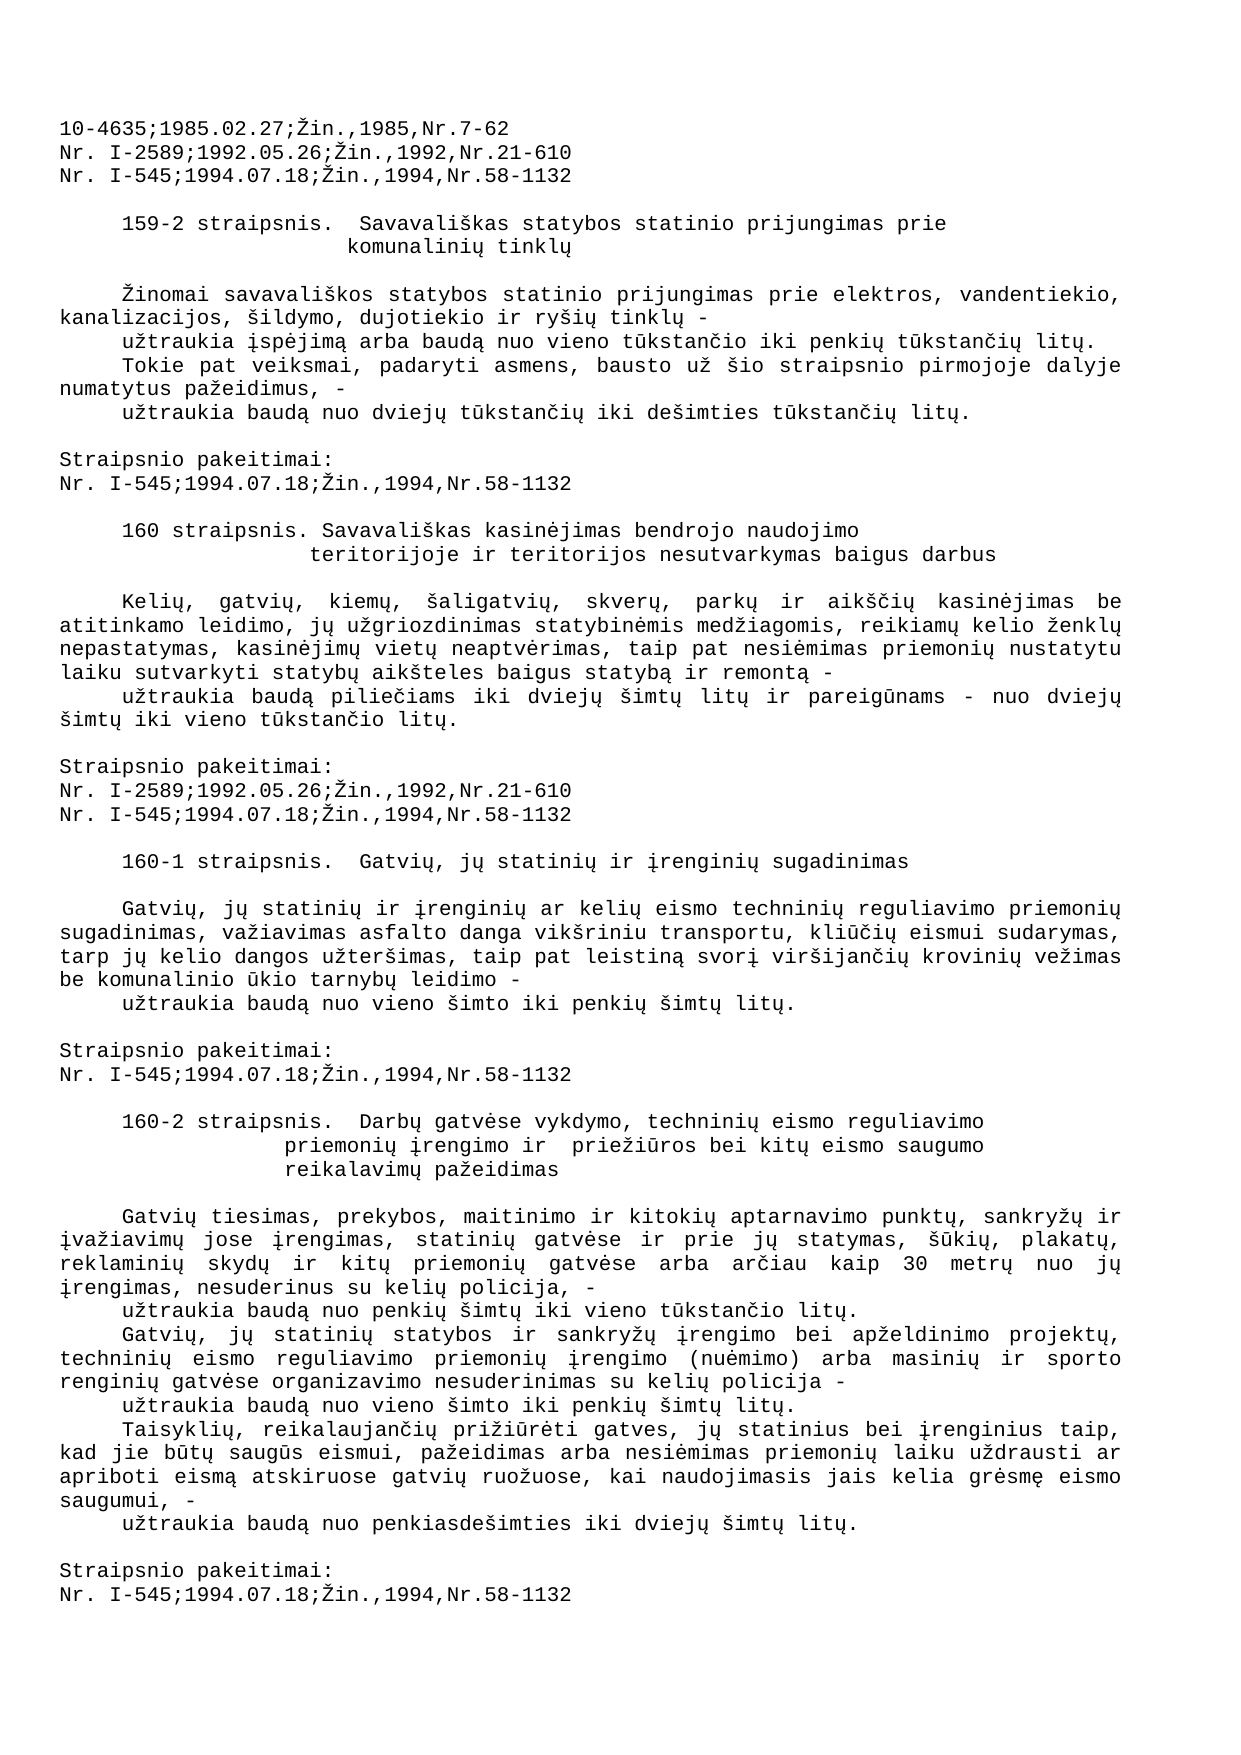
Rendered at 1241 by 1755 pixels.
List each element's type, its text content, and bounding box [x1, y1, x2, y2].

text Straipsnio pakeitimai: [59, 1040, 1122, 1064]
text užtraukia baudą piliečiams iki dviejų šimtų litų ir pareigūnams - nuo dviejų šimtų iki vieno tūkstančio litų. [59, 686, 1122, 733]
text užtraukia įspėjimą arba baudą nuo vieno tūkstančio iki penkių tūkstančių litų. [59, 331, 1122, 354]
text Tokie pat veiksmai, padaryti asmens, bausto už šio straipsnio pirmojoje dalyje numatytus pažeidimus, - [59, 354, 1122, 402]
text užtraukia baudą nuo vieno šimto iki penkių šimtų litų. [59, 1395, 1122, 1419]
text užtraukia baudą nuo penkių šimtų iki vieno tūkstančio litų. [59, 1300, 1122, 1324]
text Taisyklių, reikalaujančių prižiūrėti gatves, jų statinius bei įrenginius taip, kad jie būtų saugūs eismui, pažeidimas arba nesiėmimas priemonių laiku uždrausti ar apriboti eismą atskiruose gatvių ruožuose, kai naudojimasis jais kelia grėsmę eismo saugumui, - [59, 1419, 1122, 1513]
text Gatvių, jų statinių statybos ir sankryžų įrengimo bei apželdinimo projektų, techninių eismo reguliavimo priemonių įrengimo (nuėmimo) arba masinių ir sporto renginių gatvėse organizavimo nesuderinimas su kelių policija - [59, 1324, 1122, 1395]
text Straipsnio pakeitimai: [59, 757, 1122, 780]
text Nr. I-545;1994.07.18;Žin.,1994,Nr.58-1132 [59, 1064, 1122, 1088]
text 160-2 straipsnis. Darbų gatvėse vykdymo, techninių eismo reguliavimo [59, 1111, 1122, 1135]
text Gatvių tiesimas, prekybos, maitinimo ir kitokių aptarnavimo punktų, sankryžų ir įvažiavimų jose įrengimas, statinių gatvėse ir prie jų statymas, šūkių, plakatų, reklaminių skydų ir kitų priemonių gatvėse arba arčiau kaip 30 metrų nuo jų įrengimas, nesuderinus su kelių policija, - [59, 1206, 1122, 1300]
text užtraukia baudą nuo dviejų tūkstančių iki dešimties tūkstančių litų. [59, 402, 1122, 426]
text užtraukia baudą nuo penkiasdešimties iki dviejų šimtų litų. [59, 1513, 1122, 1537]
text priemonių įrengimo ir priežiūros bei kitų eismo saugumo [59, 1135, 1122, 1158]
text Nr. I-2589;1992.05.26;Žin.,1992,Nr.21-610 [59, 780, 1122, 804]
text 160-1 straipsnis. Gatvių, jų statinių ir įrenginių sugadinimas [59, 851, 1122, 875]
text Straipsnio pakeitimai: [59, 1561, 1122, 1584]
text Nr. I-2589;1992.05.26;Žin.,1992,Nr.21-610 [59, 142, 1122, 165]
text Nr. I-545;1994.07.18;Žin.,1994,Nr.58-1132 [59, 165, 1122, 189]
text užtraukia baudą nuo vieno šimto iki penkių šimtų litų. [59, 993, 1122, 1017]
text Nr. I-545;1994.07.18;Žin.,1994,Nr.58-1132 [59, 804, 1122, 827]
text Nr. I-545;1994.07.18;Žin.,1994,Nr.58-1132 [59, 1584, 1122, 1608]
text 159-2 straipsnis. Savavališkas statybos statinio prijungimas prie [59, 213, 1122, 236]
text 10-4635;1985.02.27;Žin.,1985,Nr.7-62 [59, 118, 1122, 142]
text Nr. I-545;1994.07.18;Žin.,1994,Nr.58-1132 [59, 473, 1122, 496]
text 160 straipsnis. Savavališkas kasinėjimas bendrojo naudojimo [59, 520, 1122, 544]
text Straipsnio pakeitimai: [59, 449, 1122, 473]
text Kelių, gatvių, kiemų, šaligatvių, skverų, parkų ir aikščių kasinėjimas be atitinkamo leidimo, jų užgriozdinimas statybinėmis medžiagomis, reikiamų kelio ženklų nepastatymas, kasinėjimų vietų neaptvėrimas, taip pat nesiėmimas priemonių nustatytu laiku sutvarkyti statybų aikšteles baigus statybą ir remontą - [59, 591, 1122, 686]
text Gatvių, jų statinių ir įrenginių ar kelių eismo techninių reguliavimo priemonių sugadinimas, važiavimas asfalto danga vikšriniu transportu, kliūčių eismui sudarymas, tarp jų kelio dangos užteršimas, taip pat leistiną svorį viršijančių krovinių vežimas be komunalinio ūkio tarnybų leidimo - [59, 898, 1122, 993]
text teritorijoje ir teritorijos nesutvarkymas baigus darbus [59, 544, 1122, 567]
text komunalinių tinklų [59, 236, 1122, 260]
text Žinomai savavališkos statybos statinio prijungimas prie elektros, vandentiekio, kanalizacijos, šildymo, dujotiekio ir ryšių tinklų - [59, 284, 1122, 331]
text reikalavimų pažeidimas [59, 1158, 1122, 1182]
